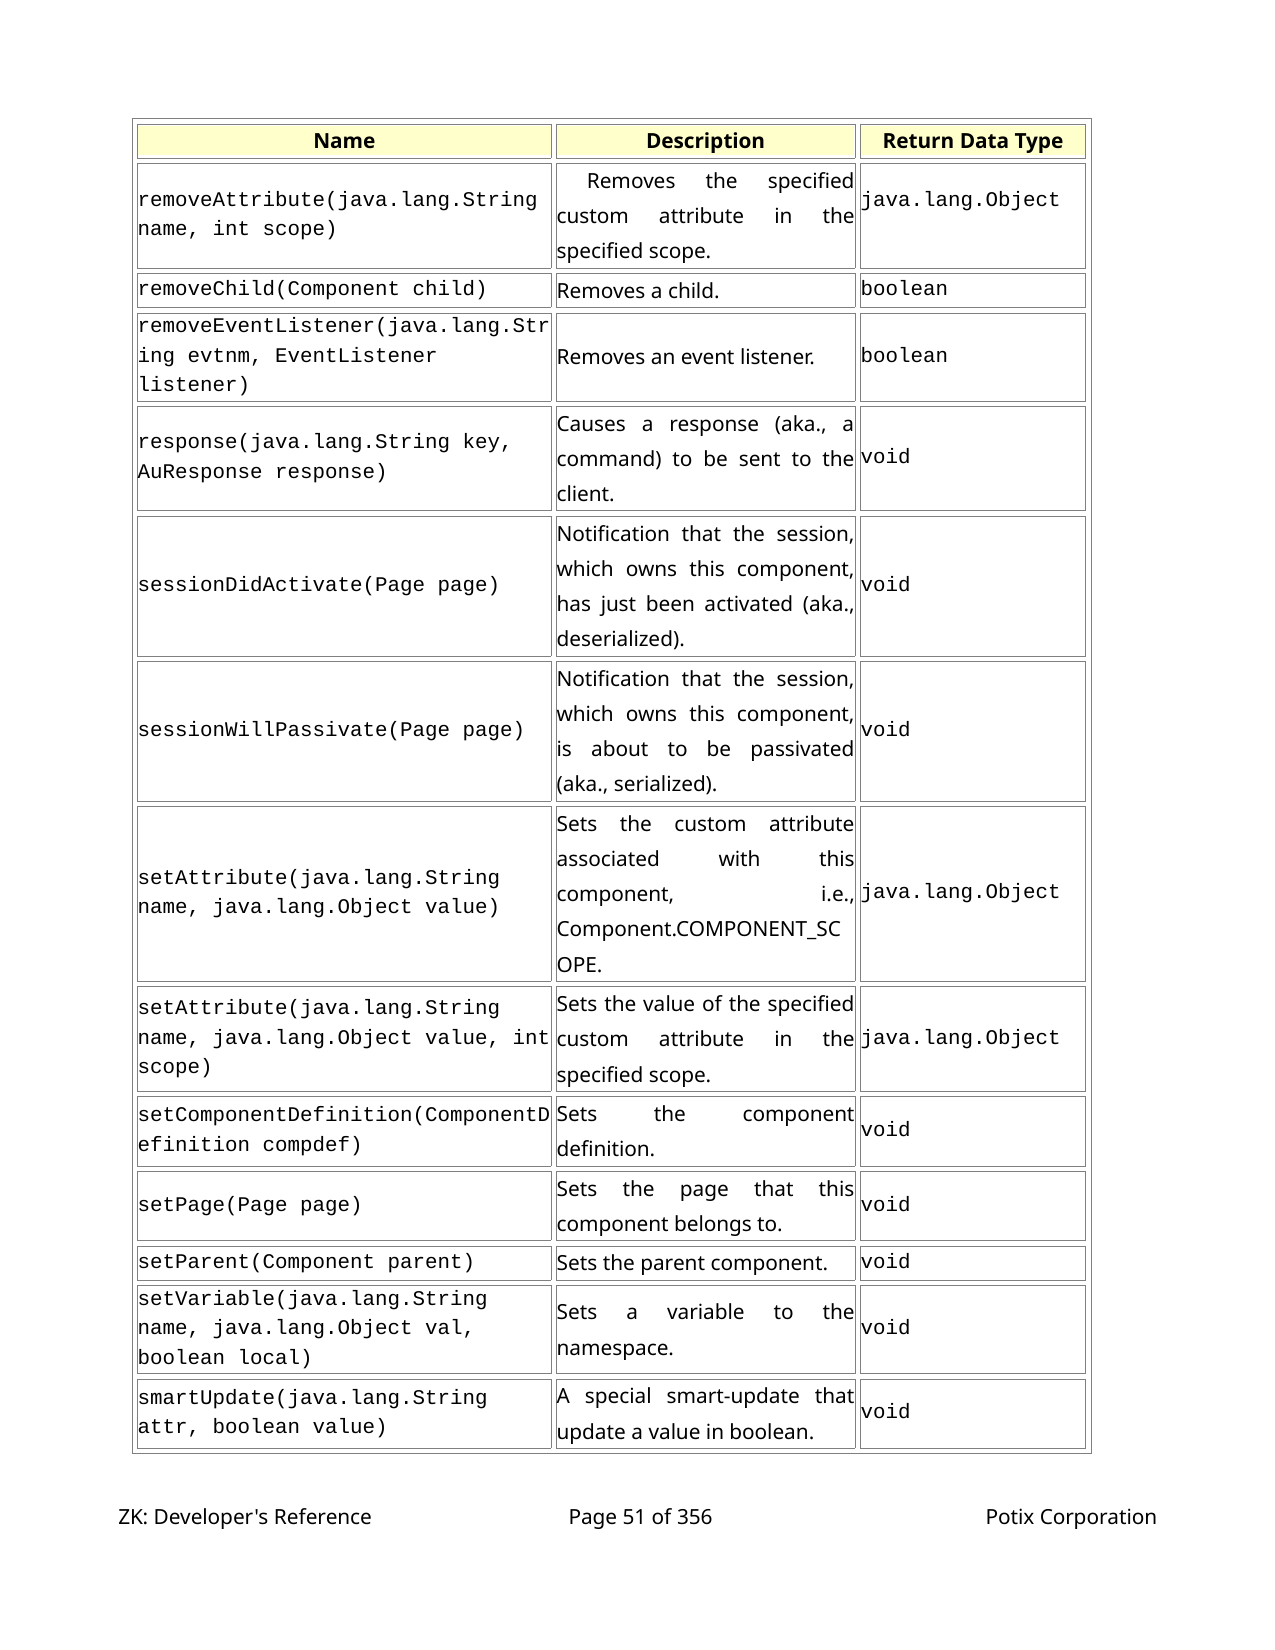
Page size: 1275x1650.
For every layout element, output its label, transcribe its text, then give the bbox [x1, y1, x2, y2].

table_cell Notification that the session, which owns this component, is about to be passivated (aka., serialized). [554, 656, 857, 801]
table_cell void [858, 656, 1088, 801]
table_cell boolean [858, 307, 1088, 401]
table_cell setAttribute(java.lang.String name, java.lang.Object value, int scope) [134, 981, 553, 1091]
table_cell setAttribute(java.lang.String name, java.lang.Object value) [134, 801, 553, 981]
table_cell response(java.lang.String key, AuResponse response) [134, 401, 553, 510]
table_cell Sets the parent component. [554, 1240, 857, 1280]
table_header Description [554, 119, 857, 158]
table_cell void [858, 1166, 1088, 1240]
table_cell Removes an event listener. [554, 307, 857, 401]
table_cell setParent(Component parent) [134, 1240, 553, 1280]
table_cell setVariable(java.lang.String name, java.lang.Object val, boolean local) [134, 1280, 553, 1373]
table_cell setComponentDefinition(ComponentDefinition compdef) [134, 1091, 553, 1166]
table_cell void [858, 1373, 1088, 1448]
table_cell void [858, 510, 1088, 656]
table_cell sessionWillPassivate(Page page) [134, 656, 553, 801]
table_cell Sets the page that this component belongs to. [554, 1166, 857, 1240]
table_cell java.lang.Object [858, 981, 1088, 1091]
table_cell Causes a response (aka., a command) to be sent to the client. [554, 401, 857, 510]
table_cell removeChild(Component child) [134, 268, 553, 307]
table_cell Sets the value of the specified custom attribute in the specified scope. [554, 981, 857, 1091]
table_cell java.lang.Object [858, 158, 1088, 267]
table_cell boolean [858, 268, 1088, 307]
table_cell smartUpdate(java.lang.String attr, boolean value) [134, 1373, 553, 1448]
table_cell removeEventListener(java.lang.String evtnm, EventListener listener) [134, 307, 553, 401]
table_cell removeAttribute(java.lang.String name, int scope) [134, 158, 553, 267]
table_cell Notification that the session, which owns this component, has just been activated (aka., deserialized). [554, 510, 857, 656]
table_header Return Data Type [858, 119, 1088, 158]
table_cell Sets the component definition. [554, 1091, 857, 1166]
table_cell void [858, 1280, 1088, 1373]
table_cell void [858, 1240, 1088, 1280]
table_cell Sets the custom attribute associated with this component, i.e., Component.COMPONENT_SCOPE. [554, 801, 857, 981]
table_cell Removes a child. [554, 268, 857, 307]
table_cell Removes the specified custom attribute in the specified scope. [554, 158, 857, 267]
table_cell A special smart-update that update a value in boolean. [554, 1373, 857, 1448]
table_cell sessionDidActivate(Page page) [134, 510, 553, 656]
table_cell java.lang.Object [858, 801, 1088, 981]
table_header Name [134, 119, 553, 158]
table_cell void [858, 1091, 1088, 1166]
table_cell setPage(Page page) [134, 1166, 553, 1240]
table_cell Sets a variable to the namespace. [554, 1280, 857, 1373]
table_cell void [858, 401, 1088, 510]
